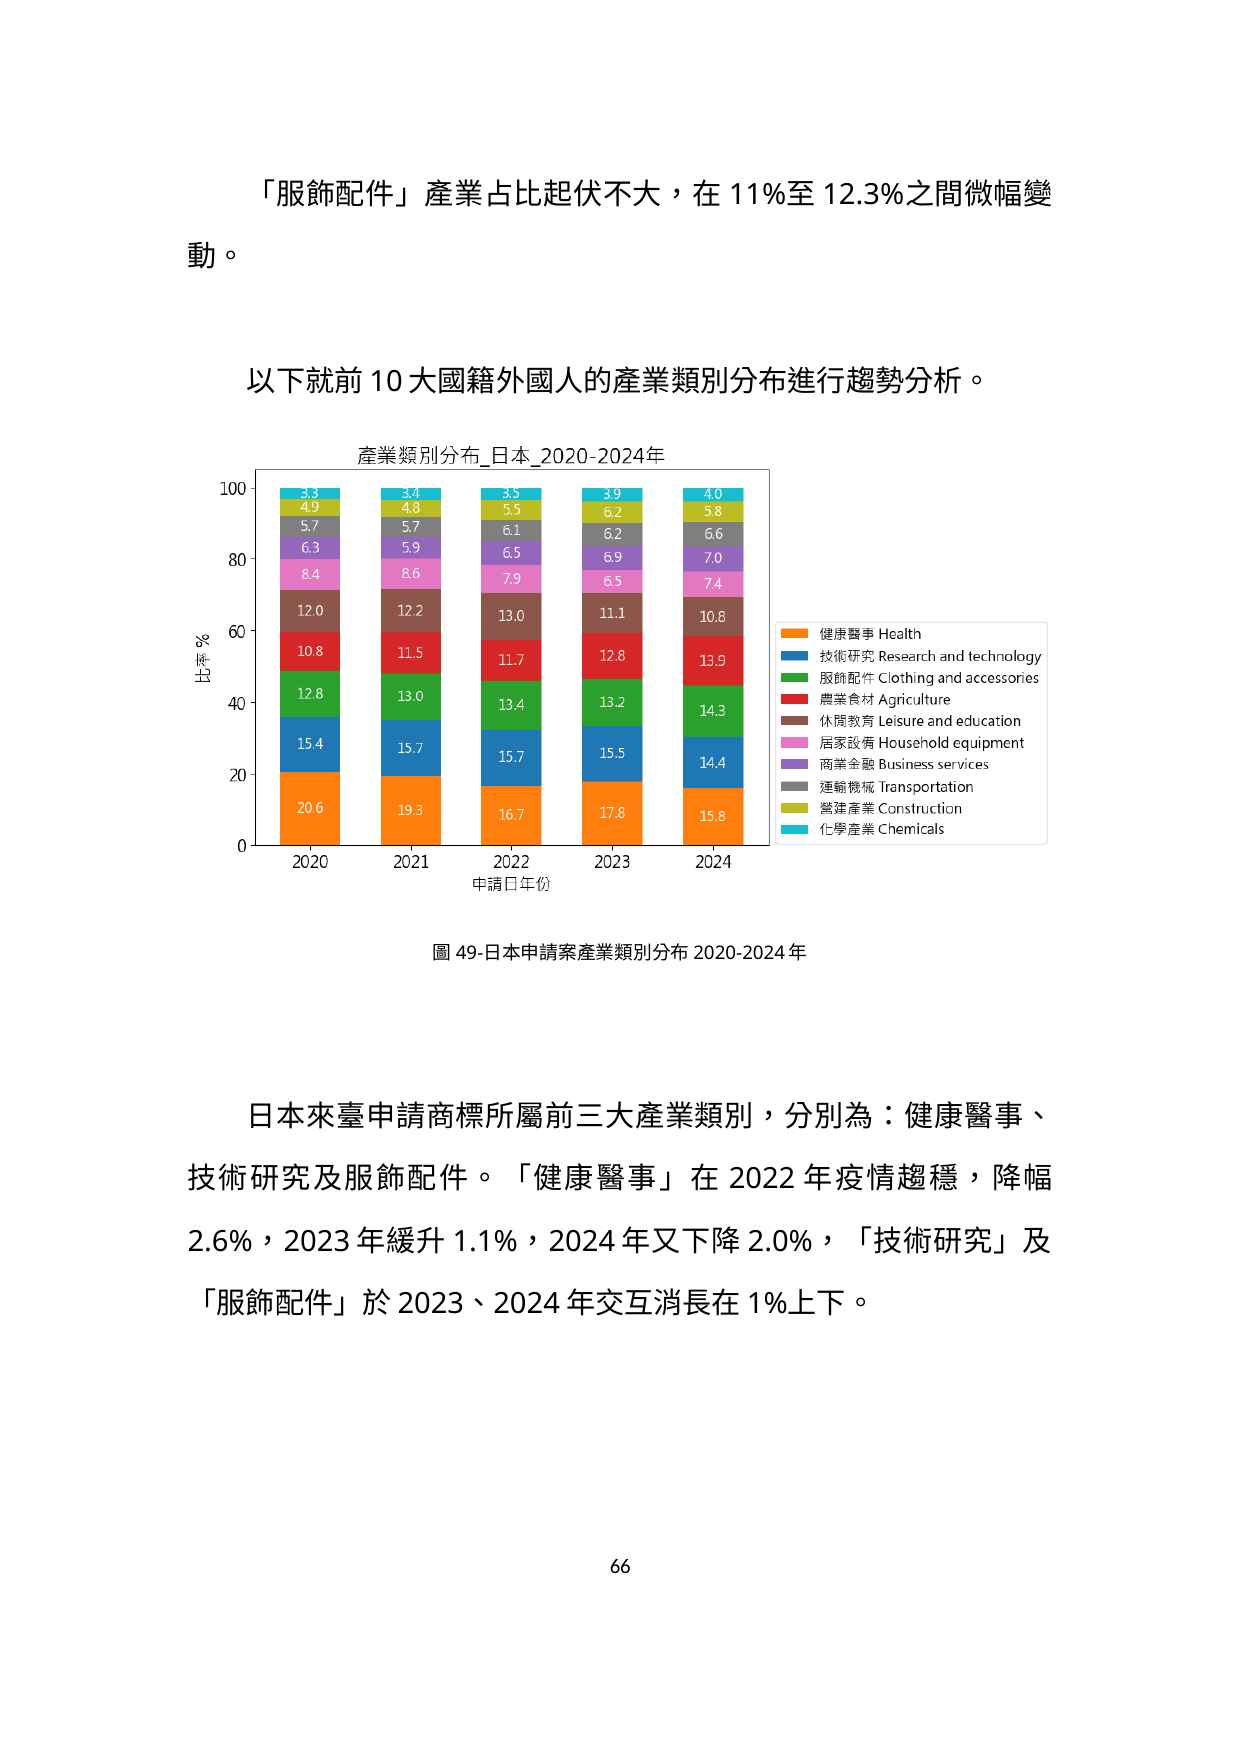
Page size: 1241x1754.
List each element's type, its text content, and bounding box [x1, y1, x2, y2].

text 「服飾配件」產業占比起伏不大，在11%至12.3%之間微幅變動。 [187, 150, 1053, 275]
text 日本來臺申請商標所屬前三大產業類別，分別為：健康醫事、技術研究及服飾配件。「健康醫事」在2022年疫情趨穩，降幅2.6%，2023年緩升1.1%，2024年又下降2.0%，「技術研究」及「服飾配件」於2023、2024年交互消長在1%上下。 [187, 1072, 1053, 1322]
text 以下就前10大國籍外國人的產業類別分布進行趨勢分析。 [187, 337, 1053, 400]
text 圖 49-日本申請案產業類別分布2020-2024年 [187, 909, 1053, 972]
